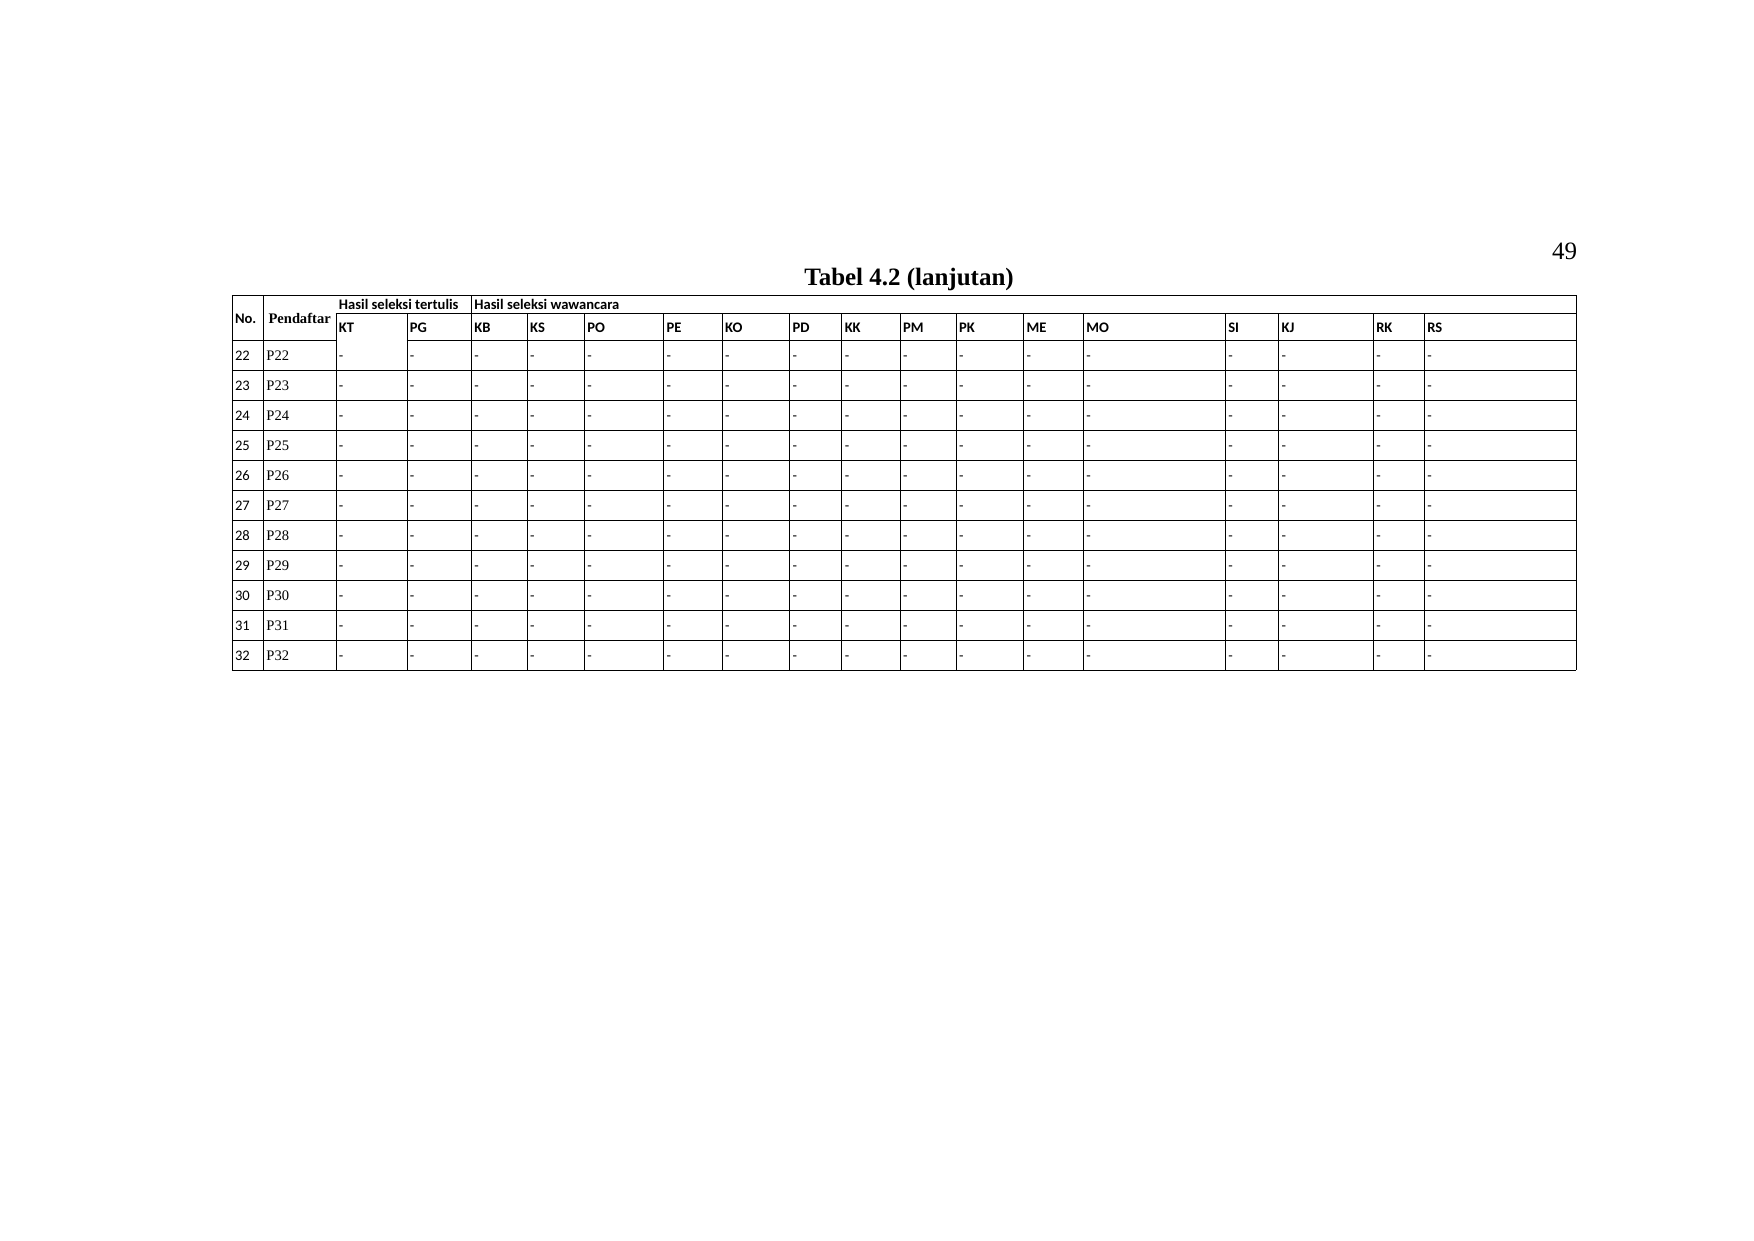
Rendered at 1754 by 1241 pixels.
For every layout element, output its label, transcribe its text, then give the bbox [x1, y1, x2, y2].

table_cell - [585, 431, 663, 460]
table_header No. [233, 296, 263, 340]
table_cell P27 [264, 491, 336, 520]
table_cell - [1279, 431, 1373, 460]
table_cell - [1226, 641, 1278, 670]
table_cell - [1279, 581, 1373, 610]
table_cell - [723, 431, 789, 460]
table_cell KO [723, 314, 789, 340]
table_cell - [1374, 431, 1424, 460]
table_cell - [472, 491, 527, 520]
table_cell - [1279, 461, 1373, 490]
table_cell - [723, 461, 789, 490]
table_cell - [1279, 611, 1373, 640]
table_cell - [337, 491, 407, 520]
table_cell - [957, 461, 1023, 490]
table_cell - [957, 521, 1023, 550]
table_cell - [957, 641, 1023, 670]
table_cell - [1279, 641, 1373, 670]
table_cell - [664, 371, 722, 400]
table_cell 28 [233, 521, 263, 550]
table_cell - [790, 581, 841, 610]
table_cell - [1084, 611, 1225, 640]
table_cell 23 [233, 371, 263, 400]
table_cell - [528, 341, 584, 370]
table_cell - [664, 551, 722, 580]
table_cell - [1425, 431, 1576, 460]
table_cell - [664, 341, 722, 370]
table_cell - [901, 491, 956, 520]
table_cell - [337, 340, 407, 370]
table_cell - [842, 641, 900, 670]
table_cell P32 [264, 641, 336, 670]
table_cell - [528, 491, 584, 520]
table_cell - [472, 551, 527, 580]
table_cell - [1084, 431, 1225, 460]
table_cell - [472, 641, 527, 670]
table_cell - [472, 371, 527, 400]
table_cell - [901, 611, 956, 640]
table_cell - [1374, 461, 1424, 490]
table_cell - [1024, 521, 1083, 550]
table_cell - [1374, 581, 1424, 610]
table_cell - [1279, 371, 1373, 400]
table_cell - [664, 461, 722, 490]
table_cell - [723, 371, 789, 400]
table_cell - [957, 611, 1023, 640]
table_cell - [1024, 401, 1083, 430]
table_cell 22 [233, 341, 263, 370]
table_cell - [664, 641, 722, 670]
table_cell - [842, 491, 900, 520]
table_cell P31 [264, 611, 336, 640]
table_cell ME [1024, 314, 1083, 340]
table_cell - [842, 341, 900, 370]
table_cell - [528, 431, 584, 460]
table_cell - [957, 581, 1023, 610]
table_cell - [1084, 581, 1225, 610]
table_cell - [790, 401, 841, 430]
table_cell - [1024, 431, 1083, 460]
table_cell - [842, 431, 900, 460]
table_cell - [723, 341, 789, 370]
table_cell - [1226, 401, 1278, 430]
table_cell RS [1425, 314, 1576, 340]
table_cell - [790, 521, 841, 550]
table_cell - [585, 341, 663, 370]
table_cell - [1425, 491, 1576, 520]
table_cell P28 [264, 521, 336, 550]
table_cell SI [1226, 314, 1278, 340]
table_cell - [585, 581, 663, 610]
table_cell - [472, 401, 527, 430]
table_cell - [528, 581, 584, 610]
table_cell - [842, 461, 900, 490]
table_cell - [723, 641, 789, 670]
table_cell - [723, 611, 789, 640]
table_cell - [1425, 401, 1576, 430]
table_cell - [842, 611, 900, 640]
table_cell RK [1374, 314, 1424, 340]
table_cell - [1425, 371, 1576, 400]
table_cell - [472, 341, 527, 370]
table_cell - [585, 401, 663, 430]
table_cell - [901, 581, 956, 610]
table_cell 29 [233, 551, 263, 580]
table_cell P24 [264, 401, 336, 430]
table_cell - [957, 491, 1023, 520]
table_cell - [1425, 641, 1576, 670]
table_cell P26 [264, 461, 336, 490]
table_cell - [842, 401, 900, 430]
table_cell PE [664, 314, 722, 340]
table_cell - [528, 641, 584, 670]
table_cell - [1374, 521, 1424, 550]
table_cell - [957, 401, 1023, 430]
table_cell - [901, 641, 956, 670]
table_cell - [842, 521, 900, 550]
table_cell - [723, 551, 789, 580]
table_cell - [1024, 641, 1083, 670]
table_cell - [664, 581, 722, 610]
table_cell - [408, 611, 471, 640]
table_cell - [585, 551, 663, 580]
table_cell - [723, 581, 789, 610]
table_cell - [790, 431, 841, 460]
table_cell 30 [233, 581, 263, 610]
table_cell - [901, 521, 956, 550]
table_cell - [337, 641, 407, 670]
table_cell - [664, 491, 722, 520]
text Tabel 4.2 (lanjutan) [277, 262, 1541, 291]
table_header Pendaftar [264, 296, 336, 340]
table_cell - [1279, 341, 1373, 370]
table_cell - [790, 461, 841, 490]
table_cell - [1425, 341, 1576, 370]
table_cell 27 [233, 491, 263, 520]
table_cell - [408, 641, 471, 670]
table_cell - [1425, 521, 1576, 550]
table_cell - [664, 401, 722, 430]
table_cell - [957, 341, 1023, 370]
table_cell - [1279, 401, 1373, 430]
table_cell - [408, 551, 471, 580]
table_cell - [842, 581, 900, 610]
table_cell - [1084, 491, 1225, 520]
table_cell - [1024, 581, 1083, 610]
table_cell - [1279, 521, 1373, 550]
table_cell - [1226, 491, 1278, 520]
table_cell - [1084, 461, 1225, 490]
table_cell - [1425, 461, 1576, 490]
table_cell P23 [264, 371, 336, 400]
table_cell - [1024, 371, 1083, 400]
table_cell - [1374, 641, 1424, 670]
table_cell - [585, 641, 663, 670]
table_cell KB [472, 314, 527, 340]
table_cell - [842, 551, 900, 580]
table_cell - [1374, 401, 1424, 430]
table_cell P25 [264, 431, 336, 460]
table_cell MO [1084, 314, 1225, 340]
table_header Hasil seleksi wawancara [472, 296, 1576, 313]
table_cell - [1374, 491, 1424, 520]
table_cell - [337, 431, 407, 460]
table_cell - [790, 341, 841, 370]
table_cell - [408, 521, 471, 550]
table_cell - [408, 461, 471, 490]
table_cell - [790, 551, 841, 580]
table_cell - [1226, 431, 1278, 460]
table_cell - [1226, 581, 1278, 610]
table_cell PM [901, 314, 956, 340]
table_cell - [1226, 461, 1278, 490]
table_cell - [664, 521, 722, 550]
table_cell - [1226, 521, 1278, 550]
table_cell - [1279, 491, 1373, 520]
table_cell - [472, 431, 527, 460]
table_cell - [472, 581, 527, 610]
table_cell - [901, 371, 956, 400]
table_cell - [664, 611, 722, 640]
table_cell - [1226, 611, 1278, 640]
table_cell - [408, 491, 471, 520]
table_cell - [1425, 611, 1576, 640]
table_cell - [957, 551, 1023, 580]
table_cell - [337, 401, 407, 430]
table_cell - [1425, 551, 1576, 580]
table_cell - [1024, 341, 1083, 370]
table_cell - [957, 371, 1023, 400]
table_cell PO [585, 314, 663, 340]
table_cell 26 [233, 461, 263, 490]
table_cell - [1024, 461, 1083, 490]
table_cell - [472, 521, 527, 550]
table_cell - [528, 461, 584, 490]
table_cell - [790, 371, 841, 400]
table_cell - [723, 491, 789, 520]
table_cell 31 [233, 611, 263, 640]
table_cell KK [842, 314, 900, 340]
table_cell - [337, 461, 407, 490]
table_cell - [957, 431, 1023, 460]
table_cell - [901, 551, 956, 580]
table_cell P30 [264, 581, 336, 610]
table_cell - [1024, 611, 1083, 640]
table_cell - [585, 371, 663, 400]
table_cell KT [337, 314, 407, 340]
table_cell - [408, 341, 471, 370]
table_cell - [585, 611, 663, 640]
table_cell - [585, 521, 663, 550]
table_cell - [901, 461, 956, 490]
table_cell - [901, 401, 956, 430]
table_cell P22 [264, 341, 336, 370]
table_cell 32 [233, 641, 263, 670]
table_cell - [664, 431, 722, 460]
table_cell - [1374, 611, 1424, 640]
table_cell - [528, 521, 584, 550]
table_cell - [842, 371, 900, 400]
table_cell - [1084, 401, 1225, 430]
table_cell - [1084, 341, 1225, 370]
table_cell - [1084, 551, 1225, 580]
table_cell P29 [264, 551, 336, 580]
table_cell - [1226, 341, 1278, 370]
table_cell - [408, 401, 471, 430]
table_cell - [790, 611, 841, 640]
table_cell - [337, 611, 407, 640]
table_header Hasil seleksi tertulis [336, 296, 471, 313]
table_cell - [585, 491, 663, 520]
table_cell - [408, 431, 471, 460]
table_cell - [1084, 371, 1225, 400]
table_cell - [337, 521, 407, 550]
table_cell - [472, 461, 527, 490]
table_cell PD [790, 314, 841, 340]
table_cell - [337, 371, 407, 400]
table_cell - [723, 401, 789, 430]
table_cell - [1226, 371, 1278, 400]
table_cell - [337, 581, 407, 610]
table_cell - [337, 551, 407, 580]
table_cell - [1374, 341, 1424, 370]
table_cell - [1374, 551, 1424, 580]
table_cell - [1024, 551, 1083, 580]
table_cell - [901, 341, 956, 370]
table_cell - [1024, 491, 1083, 520]
table_cell - [1374, 371, 1424, 400]
table_cell - [585, 461, 663, 490]
table_cell - [901, 431, 956, 460]
table_cell - [1425, 581, 1576, 610]
table_cell - [528, 611, 584, 640]
table_cell 25 [233, 431, 263, 460]
table_cell KS [528, 314, 584, 340]
table_cell - [723, 521, 789, 550]
table_cell - [790, 641, 841, 670]
table_cell KJ [1279, 314, 1373, 340]
table_cell - [528, 371, 584, 400]
table_cell - [408, 581, 471, 610]
table_cell - [1084, 521, 1225, 550]
table_cell - [408, 371, 471, 400]
table_cell - [1226, 551, 1278, 580]
table_cell - [472, 611, 527, 640]
table_cell 24 [233, 401, 263, 430]
table_cell - [528, 551, 584, 580]
table_cell - [1084, 641, 1225, 670]
table_cell - [1279, 551, 1373, 580]
table_cell - [790, 491, 841, 520]
table_cell PG [408, 314, 471, 340]
table_cell - [528, 401, 584, 430]
table_cell PK [957, 314, 1023, 340]
